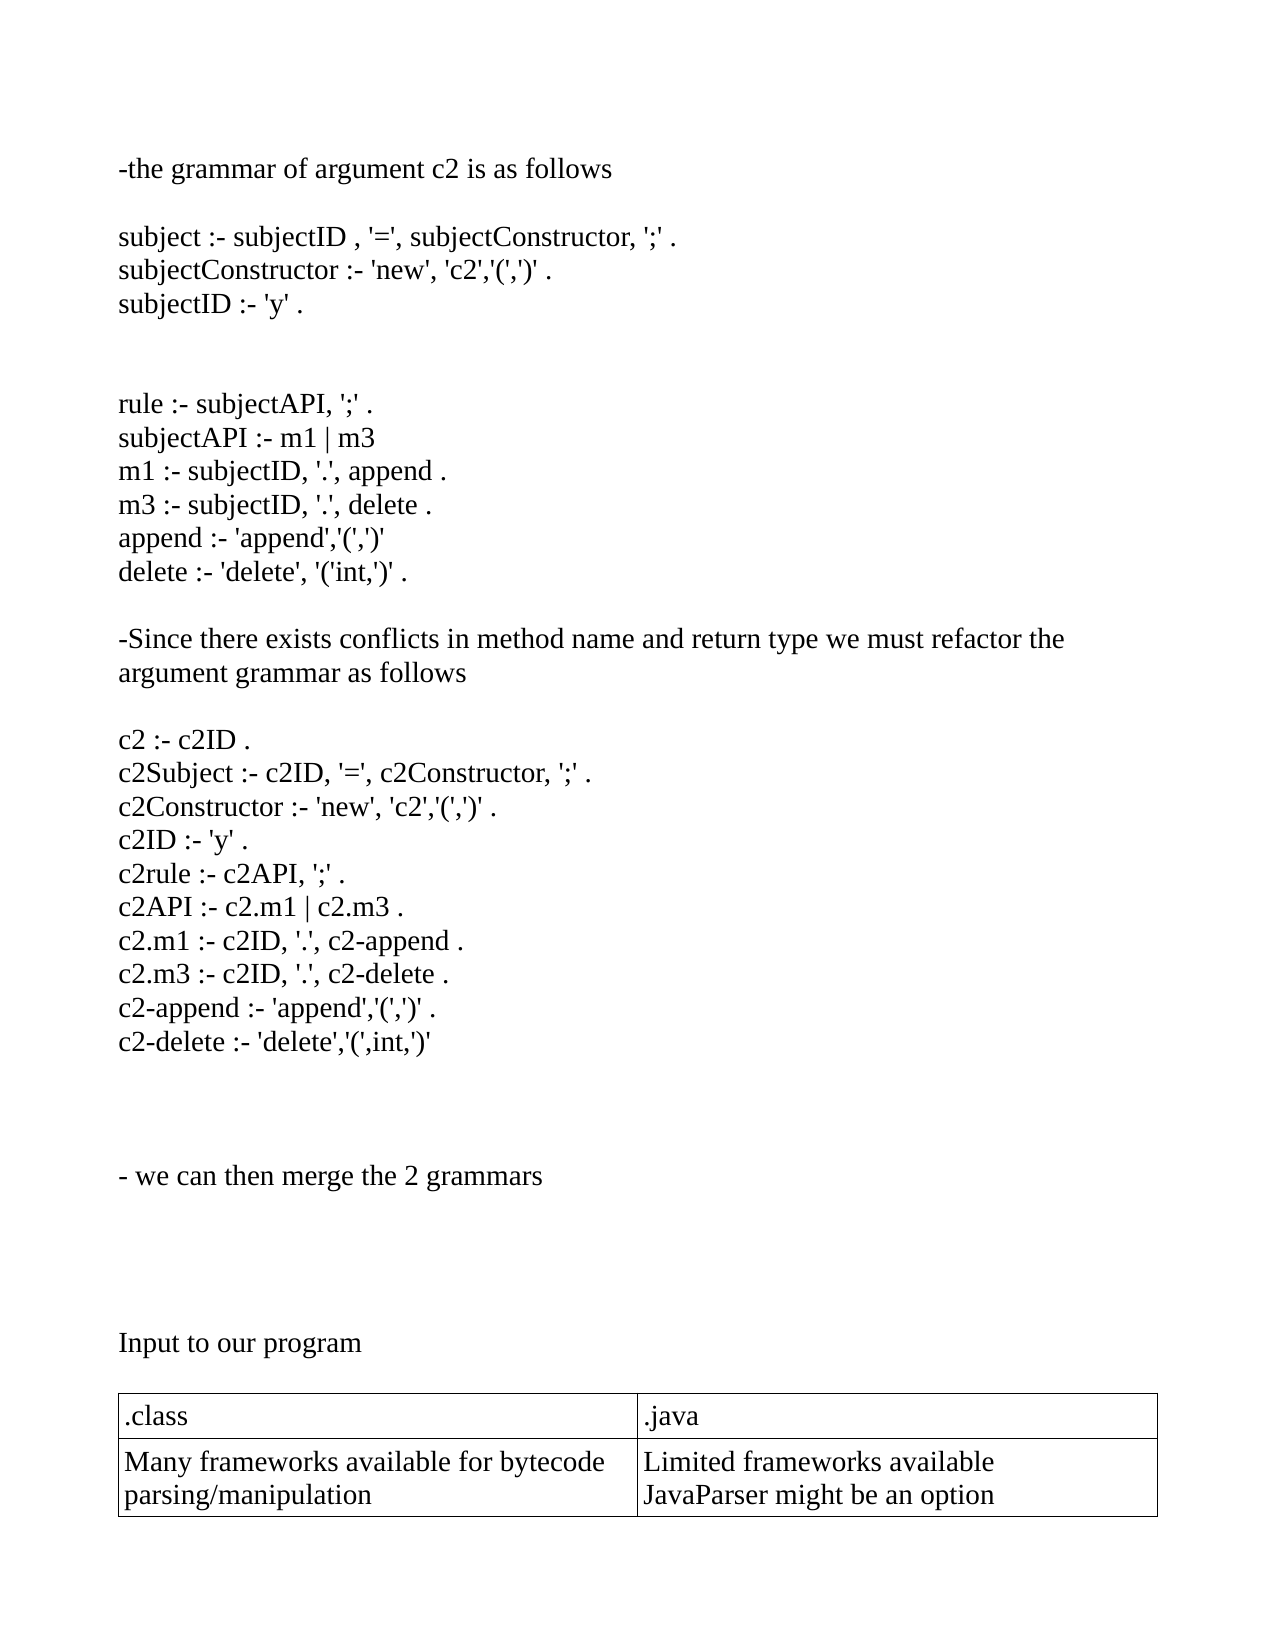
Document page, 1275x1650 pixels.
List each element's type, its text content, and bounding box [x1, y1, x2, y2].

text subjectID :- 'y' . [118, 286, 1157, 319]
text c2API :- c2.m1 | c2.m3 . [118, 889, 1157, 923]
text c2.m1 :- c2ID, '.', c2-append . [118, 923, 1157, 957]
text - we can then merge the 2 grammars [118, 1158, 1157, 1191]
text subject :- subjectID , '=', subjectConstructor, ';' . [118, 219, 1157, 252]
text m1 :- subjectID, '.', append . [118, 453, 1157, 487]
text m3 :- subjectID, '.', delete . [118, 487, 1157, 521]
text Input to our program [118, 1326, 1157, 1359]
text c2Subject :- c2ID, '=', c2Constructor, ';' . [118, 755, 1157, 789]
text c2ID :- 'y' . [118, 822, 1157, 856]
text c2rule :- c2API, ';' . [118, 856, 1157, 889]
text -the grammar of argument c2 is as follows [118, 152, 1157, 185]
text c2-delete :- 'delete','(',int,')' [118, 1024, 1157, 1057]
text append :- 'append','(',')' [118, 521, 1157, 554]
text c2-append :- 'append','(',')' . [118, 990, 1157, 1024]
table_header .class [119, 1394, 637, 1438]
text subjectAPI :- m1 | m3 [118, 420, 1157, 453]
table_cell Many frameworks available for bytecode parsing/manipulation [119, 1439, 637, 1516]
text c2Constructor :- 'new', 'c2','(',')' . [118, 789, 1157, 822]
table_header .java [638, 1394, 1157, 1438]
text -Since there exists conflicts in method name and return type we must refactor the argument grammar as follows [118, 621, 1157, 688]
text rule :- subjectAPI, ';' . [118, 386, 1157, 420]
text c2.m3 :- c2ID, '.', c2-delete . [118, 957, 1157, 990]
text c2 :- c2ID . [118, 722, 1157, 755]
text delete :- 'delete', '('int,')' . [118, 554, 1157, 588]
table_cell Limited frameworks available JavaParser might be an option [638, 1439, 1157, 1516]
text subjectConstructor :- 'new', 'c2','(',')' . [118, 252, 1157, 286]
